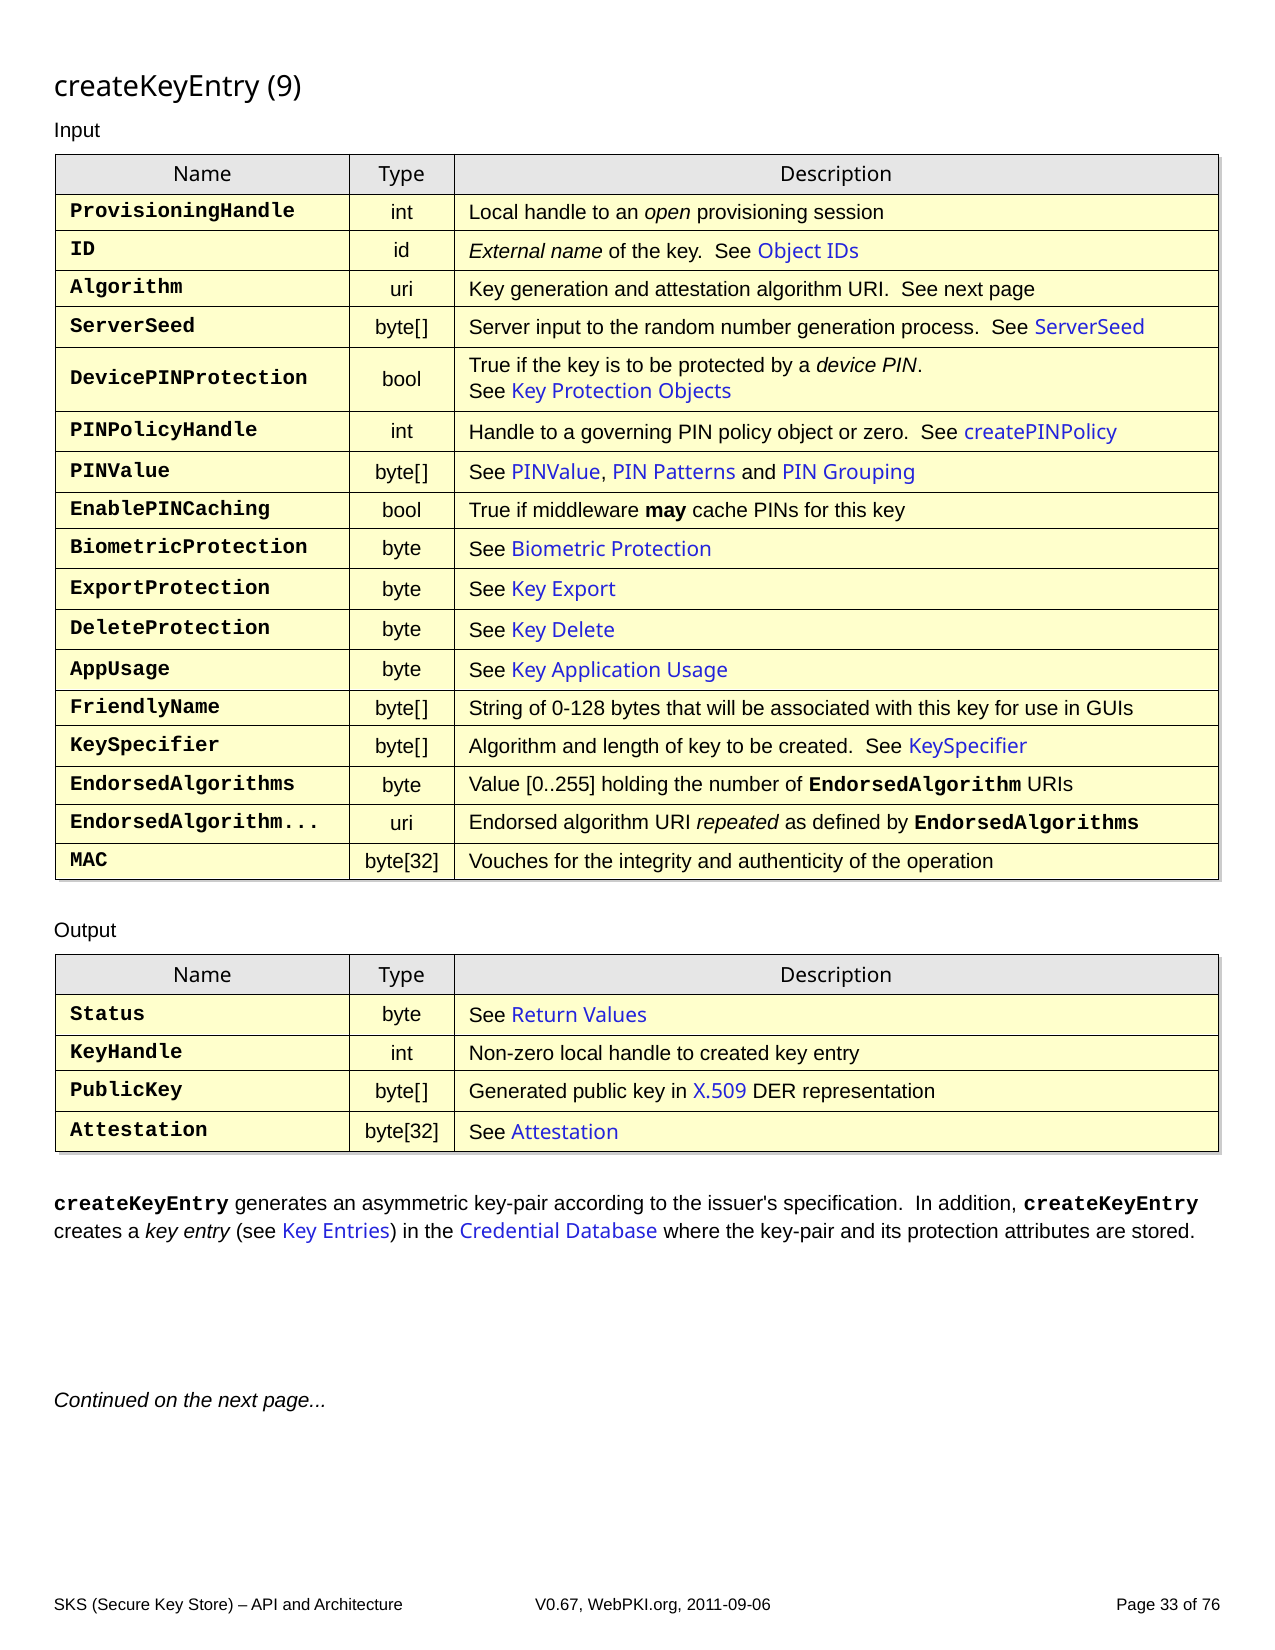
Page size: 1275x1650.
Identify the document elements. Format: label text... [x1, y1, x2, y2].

table_cell Local handle to an open provisioning session [455, 195, 1218, 230]
table_header Name [56, 955, 349, 994]
table_cell EndorsedAlgorithm... [56, 805, 349, 843]
text Output [54, 918, 1221, 942]
table_cell String of 0-128 bytes that will be associated with this key for use in GUIs [455, 691, 1218, 725]
table_cell External name of the key. See Object IDs [455, 231, 1218, 270]
table_header Type [350, 955, 454, 994]
table_cell byte⁮[32] [350, 844, 454, 878]
table_cell DeleteProtection [56, 610, 349, 649]
table_cell Key generation and attestation algorithm URI. See next page [455, 271, 1218, 306]
table_cell byte⁮[ ] [350, 691, 454, 725]
table_cell bool [350, 348, 454, 411]
table_cell byte⁮[32] [350, 1112, 454, 1151]
table_cell KeySpecifier [56, 726, 349, 766]
table_cell True if middleware may cache PINs for this key [455, 493, 1218, 528]
table_cell See Biometric Protection [455, 529, 1218, 568]
table_cell See Return Values [455, 995, 1218, 1034]
table_cell MAC [56, 844, 349, 878]
table_cell Handle to a governing PIN policy object or zero. See createPINPolicy [455, 412, 1218, 451]
table_cell BiometricProtection [56, 529, 349, 568]
table_cell uri [350, 805, 454, 843]
subtitle createKeyEntry (9) [54, 66, 1221, 105]
table_cell int [350, 1036, 454, 1070]
table_cell DevicePINProtection [56, 348, 349, 411]
table_cell byte [350, 650, 454, 689]
table_cell Algorithm and length of key to be created. See KeySpecifier [455, 726, 1218, 766]
table_cell bool [350, 493, 454, 528]
table_cell See Attestation [455, 1112, 1218, 1151]
table_cell Algorithm [56, 271, 349, 306]
table_cell Status [56, 995, 349, 1034]
table_cell byte⁮[ ] [350, 452, 454, 492]
table_cell KeyHandle [56, 1036, 349, 1070]
table_cell Server input to the random number generation process. See ServerSeed [455, 307, 1218, 347]
table_cell ID [56, 231, 349, 270]
table_cell id [350, 231, 454, 270]
table_header Description [455, 955, 1218, 994]
table_header Name [56, 155, 349, 194]
table_cell ServerSeed [56, 307, 349, 347]
table_cell PublicKey [56, 1071, 349, 1111]
table_cell byte [350, 529, 454, 568]
table_cell byte [350, 610, 454, 649]
text createKeyEntry generates an asymmetric key-pair according to the issuer's specification. In addition, createKeyEntry creates a key entry (see Key Entries) in the Credential Database where the key-pair and its protection attributes are stored. [54, 1191, 1221, 1245]
table_cell ExportProtection [56, 569, 349, 609]
table_cell PINPolicyHandle [56, 412, 349, 451]
table_cell Non-zero local handle to created key entry [455, 1036, 1218, 1070]
table_cell True if the key is to be protected by a device PIN. See Key Protection Objects [455, 348, 1218, 411]
table_cell See Key Export [455, 569, 1218, 609]
table_cell Generated public key in X.509 DER representation [455, 1071, 1218, 1111]
table_cell EnablePINCaching [56, 493, 349, 528]
table_cell byte⁮[ ] [350, 726, 454, 766]
table_cell PINValue [56, 452, 349, 492]
table_cell EndorsedAlgorithms [56, 767, 349, 804]
table_cell uri [350, 271, 454, 306]
table_cell AppUsage [56, 650, 349, 689]
table_header Description [455, 155, 1218, 194]
table_cell Endorsed algorithm URI repeated as defined by EndorsedAlgorithms [455, 805, 1218, 843]
table_cell byte⁮[ ] [350, 307, 454, 347]
table_header Type [350, 155, 454, 194]
table_cell Value [0..255] holding the number of EndorsedAlgorithm URIs [455, 767, 1218, 804]
table_cell See Key Delete [455, 610, 1218, 649]
table_cell FriendlyName [56, 691, 349, 725]
table_cell byte [350, 995, 454, 1034]
text Continued on the next page... [54, 1388, 1221, 1412]
table_cell See Key Application Usage [455, 650, 1218, 689]
table_cell ProvisioningHandle [56, 195, 349, 230]
table_cell byte [350, 569, 454, 609]
table_cell Attestation [56, 1112, 349, 1151]
table_cell int [350, 412, 454, 451]
table_cell byte⁮[ ] [350, 1071, 454, 1111]
text Input [54, 118, 1221, 142]
table_cell byte [350, 767, 454, 804]
table_cell int [350, 195, 454, 230]
table_cell Vouches for the integrity and authenticity of the operation [455, 844, 1218, 878]
table_cell See PINValue, PIN Patterns and PIN Grouping [455, 452, 1218, 492]
